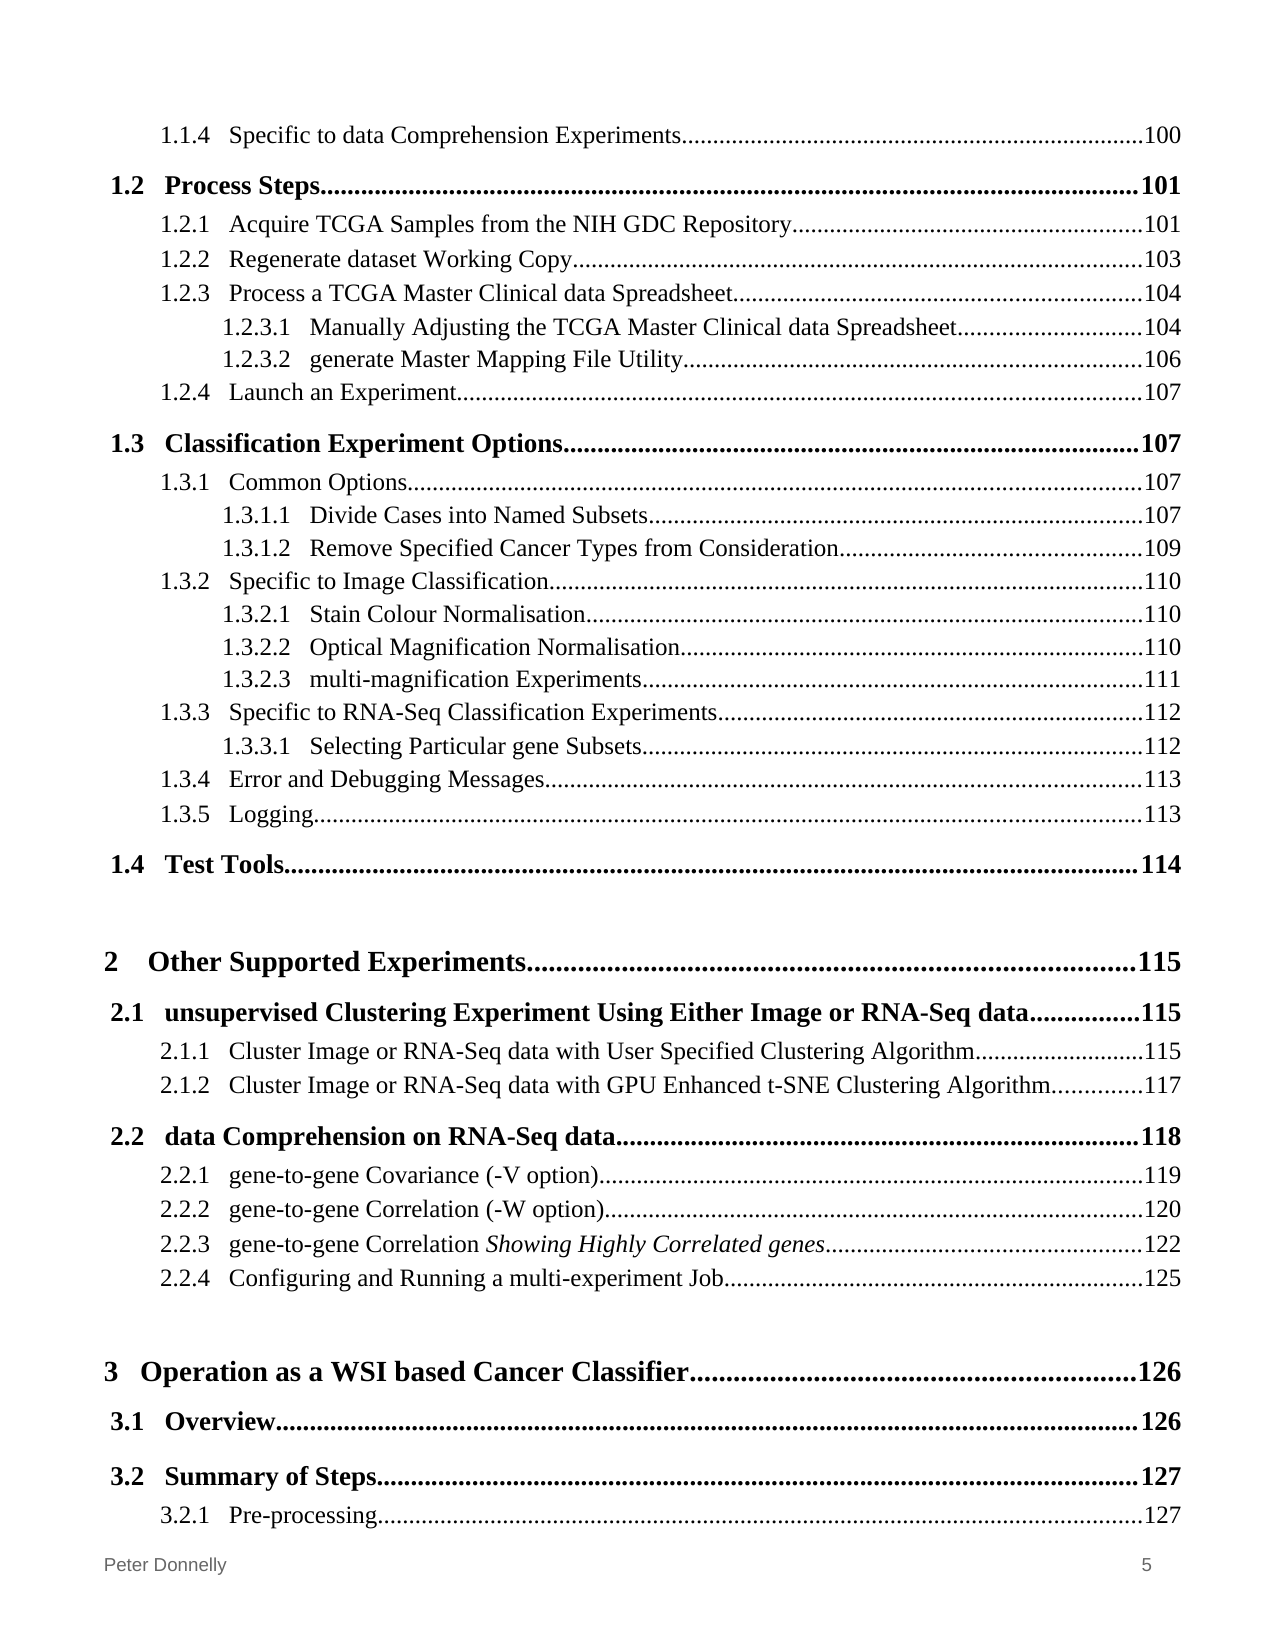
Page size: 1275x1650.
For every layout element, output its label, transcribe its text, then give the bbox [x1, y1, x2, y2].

text 3.2 Summary of Steps 127 [103, 1460, 1181, 1491]
text 1.3.1.1 Divide Cases into Named Subsets 107 [216, 500, 1181, 529]
text 1.3.2.2 Optical Magnification Normalisation 110 [216, 632, 1181, 661]
text 2.2.4 Configuring and Running a multi-experiment Job 125 [154, 1263, 1181, 1292]
text 1.3.3 Specific to RNA-Seq Classification Experiments 112 [154, 697, 1181, 726]
text 1.2.2 Regenerate dataset Working Copy 103 [154, 244, 1181, 272]
text 1.3.4 Error and Debugging Messages 113 [154, 764, 1181, 793]
text 2 Other Supported Experiments 115 [103, 944, 1181, 978]
text 1.3.2 Specific to Image Classification 110 [154, 566, 1181, 595]
text 1.3 Classification Experiment Options 107 [103, 427, 1181, 458]
text 1.3.3.1 Selecting Particular gene Subsets 112 [216, 731, 1181, 760]
text 2.2.1 gene-to-gene Covariance (-V option) 119 [154, 1160, 1181, 1188]
text 1.1.4 Specific to data Comprehension Experiments 100 [154, 120, 1181, 148]
text 1.2.3 Process a TCGA Master Clinical data Spreadsheet 104 [154, 278, 1181, 307]
text 3 Operation as a WSI based Cancer Classifier 126 [103, 1354, 1181, 1388]
text 1.3.1.2 Remove Specified Cancer Types from Consideration 109 [216, 533, 1181, 561]
text 2.2.2 gene-to-gene Correlation (-W option) 120 [154, 1194, 1181, 1223]
text 3.2.1 Pre-processing 127 [154, 1500, 1181, 1529]
text 2.2.3 gene-to-gene Correlation Showing Highly Correlated genes 122 [154, 1229, 1181, 1258]
text 1.3.2.1 Stain Colour Normalisation 110 [216, 599, 1181, 628]
text 1.3.1 Common Options 107 [154, 467, 1181, 496]
text 2.1 unsupervised Clustering Experiment Using Either Image or RNA-Seq data 115 [103, 996, 1181, 1027]
text 1.3.5 Logging 113 [154, 799, 1181, 828]
text 1.2.1 Acquire TCGA Samples from the NIH GDC Repository 101 [154, 209, 1181, 238]
text 2.2 data Comprehension on RNA-Seq data 118 [103, 1120, 1181, 1151]
text 1.3.2.3 multi-magnification Experiments 111 [216, 664, 1181, 693]
text 3.1 Overview 126 [103, 1405, 1181, 1437]
text 1.2.3.2 generate Master Mapping File Utility 106 [216, 344, 1181, 373]
text 1.2 Process Steps 101 [103, 169, 1181, 200]
text 2.1.2 Cluster Image or RNA-Seq data with GPU Enhanced t-SNE Clustering Algorithm 117 [154, 1070, 1181, 1099]
text 1.4 Test Tools 114 [103, 848, 1181, 879]
text 2.1.1 Cluster Image or RNA-Seq data with User Specified Clustering Algorithm 115 [154, 1036, 1181, 1064]
text 1.2.4 Launch an Experiment 107 [154, 377, 1181, 406]
text 1.2.3.1 Manually Adjusting the TCGA Master Clinical data Spreadsheet 104 [216, 312, 1181, 341]
